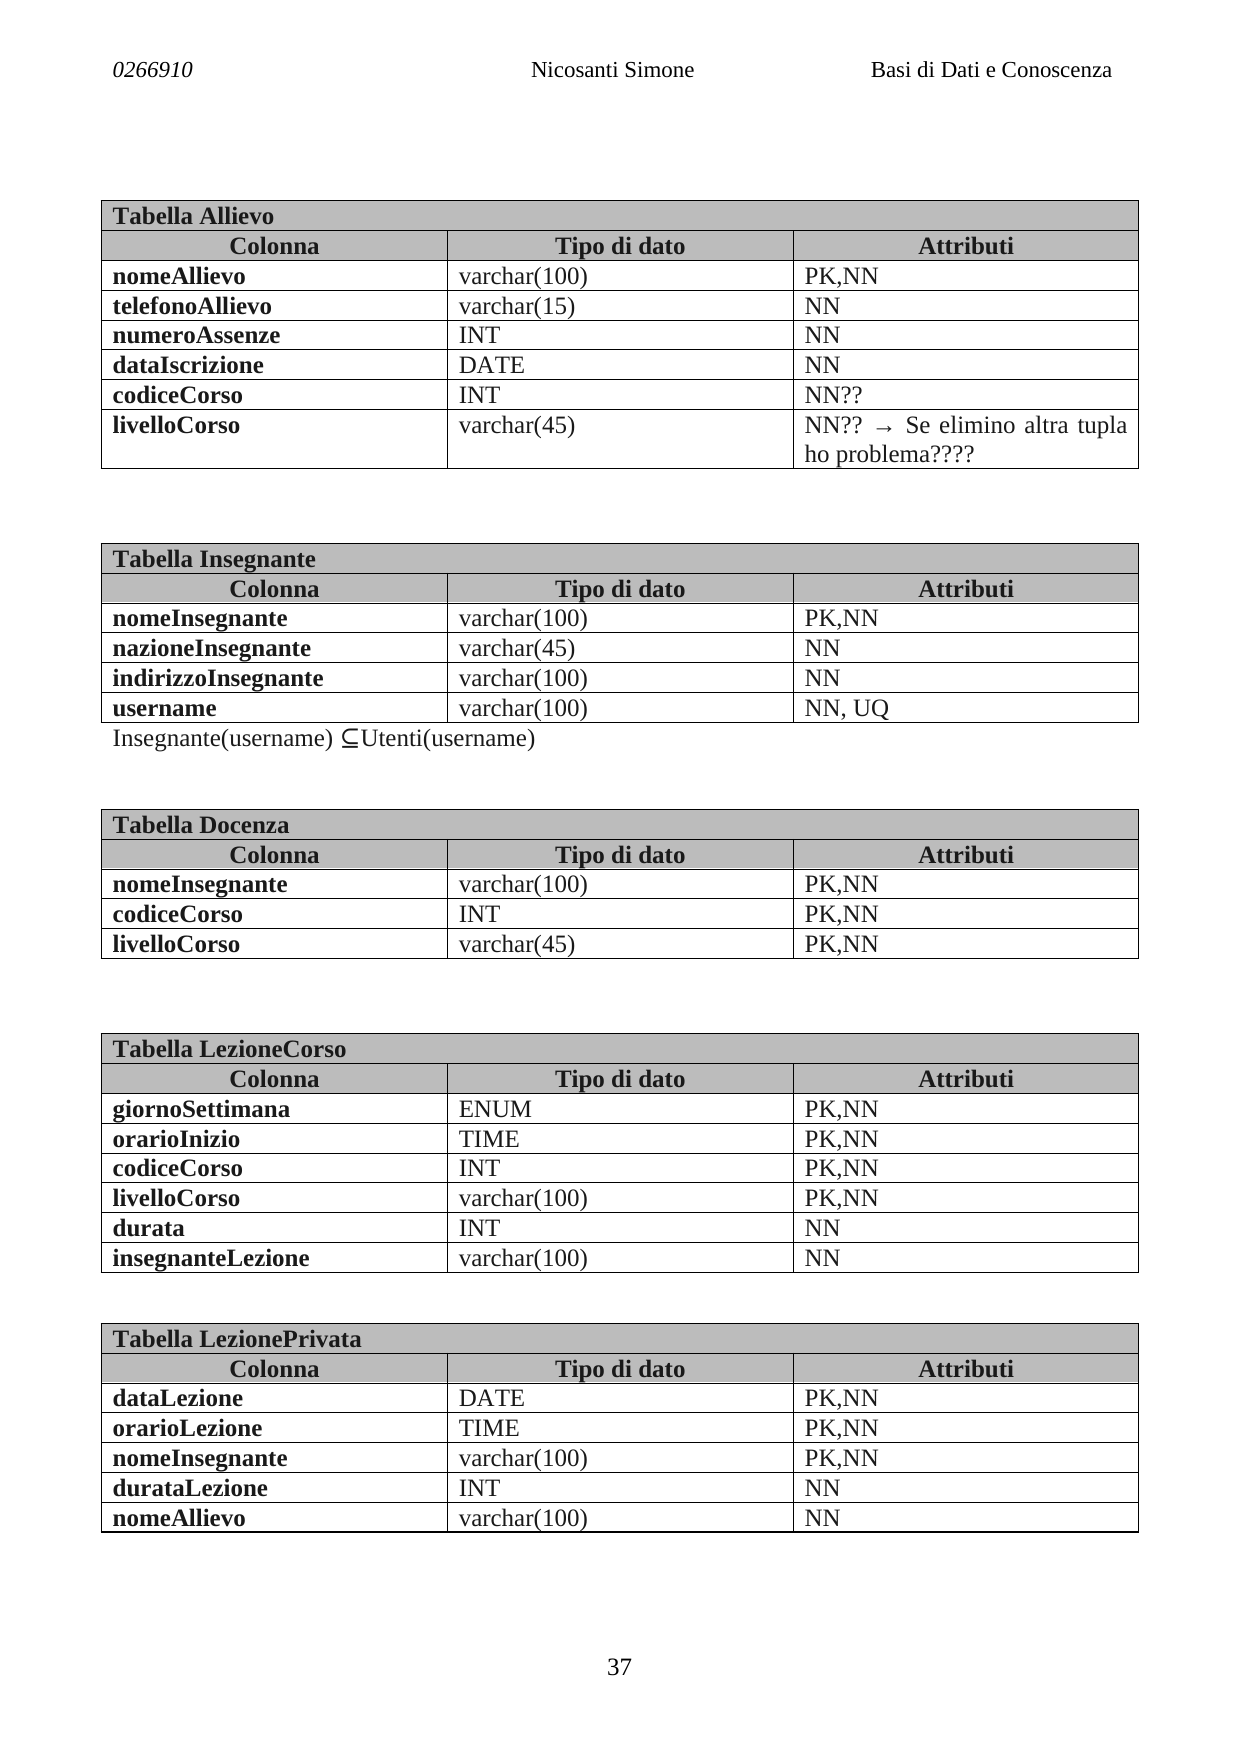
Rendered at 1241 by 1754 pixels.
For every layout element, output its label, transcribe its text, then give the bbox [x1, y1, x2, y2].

table_cell PK,NN [794, 1384, 1138, 1412]
table_cell NN [794, 1473, 1138, 1502]
table_cell TIME [448, 1124, 793, 1152]
table_cell nomeInsegnante [102, 1443, 447, 1472]
table_cell NN [794, 1503, 1138, 1531]
table_cell nomeAllievo [102, 261, 447, 290]
table_cell INT [448, 1473, 793, 1502]
table_cell indirizzoInsegnante [102, 663, 447, 692]
table_cell ENUM [448, 1094, 793, 1123]
table_cell livelloCorso [102, 1183, 447, 1212]
table_cell PK,NN [794, 870, 1138, 898]
table_cell NN [794, 633, 1138, 662]
table_cell NN [794, 1243, 1138, 1272]
table_cell DATE [448, 1384, 793, 1412]
table_cell INT [448, 1154, 793, 1182]
table_cell NN [794, 1213, 1138, 1242]
table_cell PK,NN [794, 1413, 1138, 1442]
table_cell Attributi [794, 1064, 1138, 1093]
table_cell NN [794, 350, 1138, 379]
table_cell livelloCorso [102, 410, 447, 467]
table_cell Tipo di dato [448, 231, 793, 260]
table_cell NN [794, 663, 1138, 692]
table_cell varchar(100) [448, 1443, 793, 1472]
table_header Tabella LezioneCorso [102, 1034, 1138, 1063]
table_cell TIME [448, 1413, 793, 1442]
table_cell livelloCorso [102, 929, 447, 958]
table_cell nomeInsegnante [102, 604, 447, 632]
table_cell PK,NN [794, 1183, 1138, 1212]
table_cell telefonoAllievo [102, 291, 447, 319]
table_cell varchar(15) [448, 291, 793, 319]
table_cell Attributi [794, 574, 1138, 602]
table_cell codiceCorso [102, 1154, 447, 1182]
table_cell durataLezione [102, 1473, 447, 1502]
table_cell nomeAllievo [102, 1503, 447, 1531]
table_cell varchar(100) [448, 1503, 793, 1531]
table_cell varchar(100) [448, 1243, 793, 1272]
table_cell Tipo di dato [448, 840, 793, 868]
table_cell dataIscrizione [102, 350, 447, 379]
table_cell INT [448, 899, 793, 928]
table_cell DATE [448, 350, 793, 379]
table_cell Attributi [794, 231, 1138, 260]
table_cell Attributi [794, 840, 1138, 868]
text Insegnante(username) ⊆Utenti(username) [112, 723, 1128, 751]
table_cell durata [102, 1213, 447, 1242]
table_cell INT [448, 321, 793, 349]
table_cell Tipo di dato [448, 1354, 793, 1382]
table_cell orarioLezione [102, 1413, 447, 1442]
table_cell varchar(45) [448, 929, 793, 958]
table_cell PK,NN [794, 929, 1138, 958]
table_cell nazioneInsegnante [102, 633, 447, 662]
table_cell varchar(100) [448, 663, 793, 692]
table_cell varchar(100) [448, 870, 793, 898]
table_cell nomeInsegnante [102, 870, 447, 898]
table_cell insegnanteLezione [102, 1243, 447, 1272]
table_cell Colonna [102, 1354, 447, 1382]
table_cell PK,NN [794, 899, 1138, 928]
table_cell NN?? → Se elimino altra tupla ho problema???? [794, 410, 1138, 467]
table_cell PK,NN [794, 261, 1138, 290]
table_cell varchar(100) [448, 604, 793, 632]
table_cell varchar(100) [448, 1183, 793, 1212]
table_cell PK,NN [794, 1124, 1138, 1152]
table_cell Colonna [102, 1064, 447, 1093]
table_cell Colonna [102, 231, 447, 260]
table_cell Attributi [794, 1354, 1138, 1382]
table_cell Tipo di dato [448, 574, 793, 602]
table_cell codiceCorso [102, 899, 447, 928]
table_cell dataLezione [102, 1384, 447, 1412]
table_header Tabella Allievo [102, 201, 1138, 230]
table_cell INT [448, 1213, 793, 1242]
table_cell orarioInizio [102, 1124, 447, 1152]
table_cell PK,NN [794, 1154, 1138, 1182]
table_cell NN [794, 291, 1138, 319]
table_header Tabella Insegnante [102, 544, 1138, 573]
table_cell INT [448, 380, 793, 409]
table_cell Colonna [102, 840, 447, 868]
table_cell PK,NN [794, 1094, 1138, 1123]
table_cell NN [794, 321, 1138, 349]
table_cell codiceCorso [102, 380, 447, 409]
table_header Tabella LezionePrivata [102, 1324, 1138, 1353]
table_cell varchar(45) [448, 410, 793, 467]
table_cell PK,NN [794, 604, 1138, 632]
table_cell varchar(45) [448, 633, 793, 662]
table_cell varchar(100) [448, 693, 793, 722]
table_cell NN, UQ [794, 693, 1138, 722]
table_cell numeroAssenze [102, 321, 447, 349]
table_cell giornoSettimana [102, 1094, 447, 1123]
table_cell varchar(100) [448, 261, 793, 290]
table_header Tabella Docenza [102, 810, 1138, 839]
table_cell Tipo di dato [448, 1064, 793, 1093]
table_cell NN?? [794, 380, 1138, 409]
table_cell username [102, 693, 447, 722]
table_cell PK,NN [794, 1443, 1138, 1472]
table_cell Colonna [102, 574, 447, 602]
